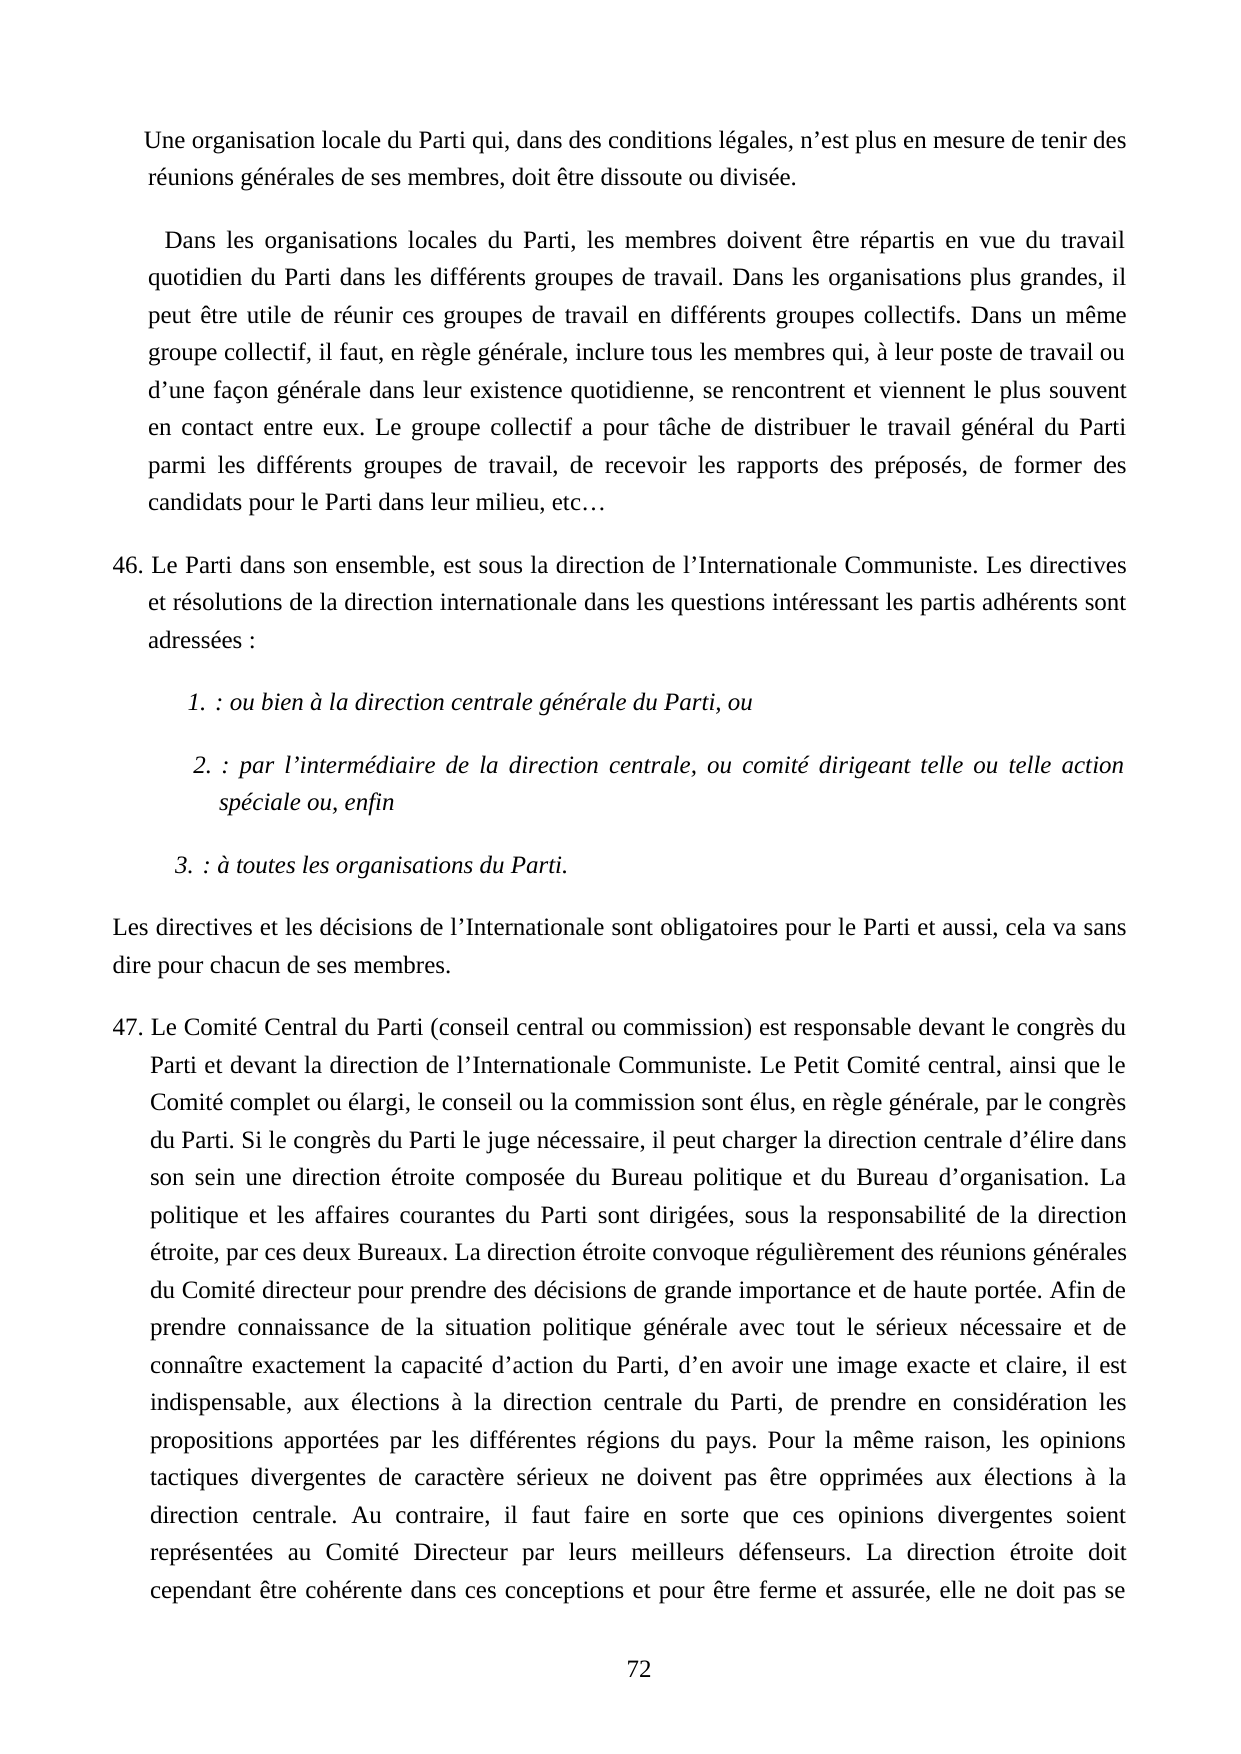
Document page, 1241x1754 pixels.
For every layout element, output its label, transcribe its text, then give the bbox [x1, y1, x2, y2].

text 1. : ou bien à la direction centrale générale du Parti, ou [112, 681, 1128, 718]
text 46. Le Parti dans son ensemble, est sous la direction de l’Internationale Communiste. Les directives et résolutions de la direction internationale dans les questions intéressant les partis adhérents sont adressées : [112, 543, 1128, 656]
text 2. : par l’intermédiaire de la direction centrale, ou comité dirigeant telle ou telle action spéciale ou, enfin [112, 743, 1128, 818]
text Les directives et les décisions de l’Internationale sont obligatoires pour le Parti et aussi, cela va sans dire pour chacun de ses membres. [112, 906, 1128, 981]
text Dans les organisations locales du Parti, les membres doivent être répartis en vue du travail quotidien du Parti dans les différents groupes de travail. Dans les organisations plus grandes, il peut être utile de réunir ces groupes de travail en différents groupes collectifs. Dans un même groupe collectif, il faut, en règle générale, inclure tous les membres qui, à leur poste de travail ou d’une façon générale dans leur existence quotidienne, se rencontrent et viennent le plus souvent en contact entre eux. Le groupe collectif a pour tâche de distribuer le travail général du Parti parmi les différents groupes de travail, de recevoir les rapports des préposés, de former des candidats pour le Parti dans leur milieu, etc… [112, 218, 1128, 518]
text 3. : à toutes les organisations du Parti. [112, 843, 1128, 881]
text 47. Le Comité Central du Parti (conseil central ou commission) est responsable devant le congrès du Parti et devant la direction de l’Internationale Communiste. Le Petit Comité central, ainsi que le Comité complet ou élargi, le conseil ou la commission sont élus, en règle générale, par le congrès du Parti. Si le congrès du Parti le juge nécessaire, il peut charger la direction centrale d’élire dans son sein une direction étroite composée du Bureau politique et du Bureau d’organisation. La politique et les affaires courantes du Parti sont dirigées, sous la responsabilité de la direction étroite, par ces deux Bureaux. La direction étroite convoque régulièrement des réunions générales du Comité directeur pour prendre des décisions de grande importance et de haute portée. Afin de prendre connaissance de la situation politique générale avec tout le sérieux nécessaire et de connaître exactement la capacité d’action du Parti, d’en avoir une image exacte et claire, il est indispensable, aux élections à la direction centrale du Parti, de prendre en considération les propositions apportées par les différentes régions du pays. Pour la même raison, les opinions tactiques divergentes de caractère sérieux ne doivent pas être opprimées aux élections à la direction centrale. Au contraire, il faut faire en sorte que ces opinions divergentes soient représentées au Comité Directeur par leurs meilleurs défenseurs. La direction étroite doit cependant être cohérente dans ces conceptions et pour être ferme et assurée, elle ne doit pas se [112, 1006, 1128, 1606]
text Une organisation locale du Parti qui, dans des conditions légales, n’est plus en mesure de tenir des réunions générales de ses membres, doit être dissoute ou divisée. [112, 118, 1128, 193]
